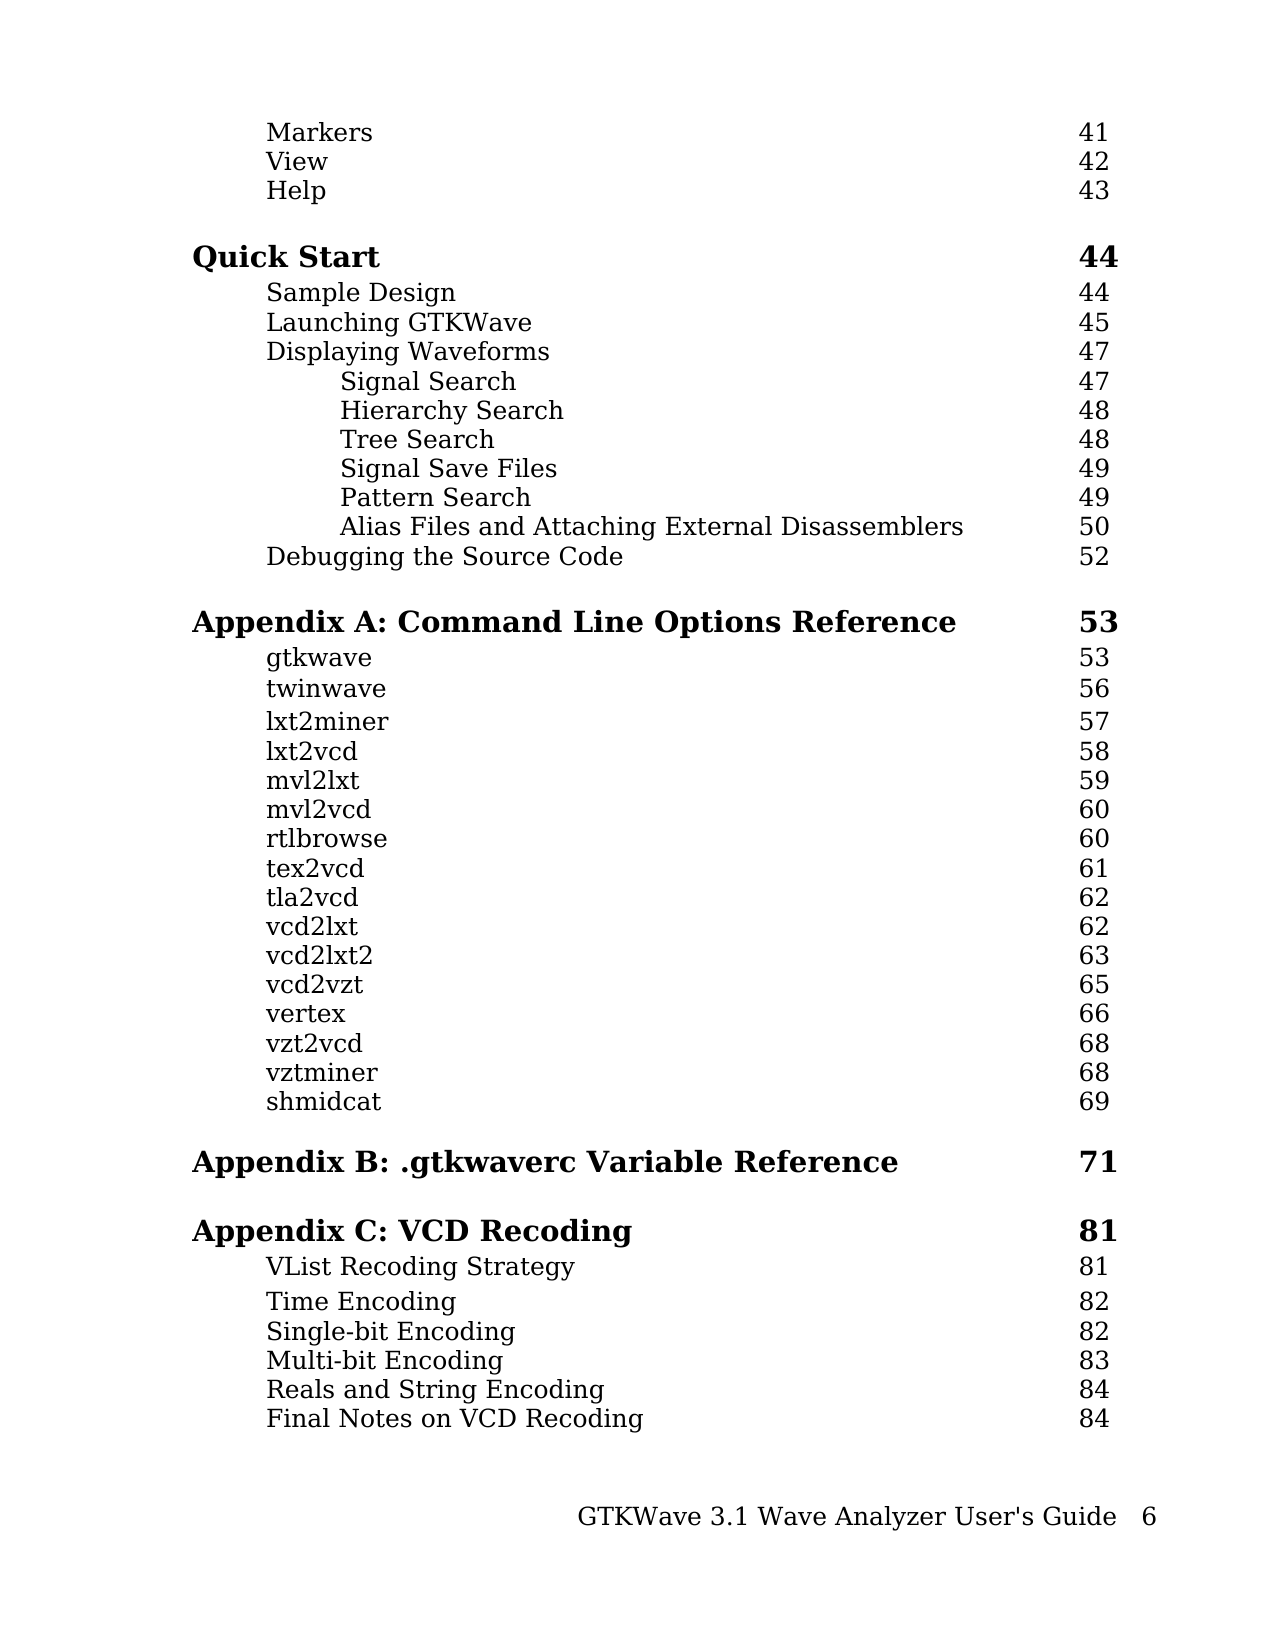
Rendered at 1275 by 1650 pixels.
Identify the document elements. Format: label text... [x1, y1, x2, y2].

text mvl2lxt 59 [118, 766, 1157, 796]
text Appendix B: .gtkwaverc Variable Reference 71 [118, 1146, 1157, 1180]
text Debugging the Source Code 52 [118, 542, 1157, 571]
text Markers 40 [118, 118, 1157, 147]
text vzt2vcd 68 [118, 1029, 1157, 1058]
text lxt2vcd 58 [118, 737, 1157, 766]
text vcd2lxt 62 [118, 912, 1157, 941]
text View 40 [118, 147, 1157, 176]
text Single-bit Encoding 82 [118, 1317, 1157, 1346]
text vcd2vzt 65 [118, 971, 1157, 1000]
text mvl2vcd 60 [118, 796, 1157, 825]
text vztminer 68 [118, 1058, 1157, 1087]
text Help 42 [118, 176, 1157, 206]
text tla2vcd 62 [118, 883, 1157, 912]
text Launching GTKWave 44 [118, 308, 1157, 338]
text twinwave 56 [118, 674, 1157, 703]
text Reals and String Encoding 84 [118, 1375, 1157, 1404]
text Multi-bit Encoding 83 [118, 1346, 1157, 1375]
text Alias Files and Attaching External Disassemblers 50 [118, 513, 1157, 542]
text tex2vcd 61 [118, 854, 1157, 883]
text Sample Design 43 [118, 274, 1157, 308]
text Time Encoding 82 [118, 1283, 1157, 1317]
text Hierarchy Search 48 [118, 396, 1157, 425]
text Pattern Search 49 [118, 483, 1157, 513]
text VList Recoding Strategy 81 [118, 1248, 1157, 1283]
text Tree Search 48 [118, 425, 1157, 454]
text Displaying Waveforms 47 [118, 338, 1157, 367]
text rtlbrowse 60 [118, 825, 1157, 854]
text Signal Search 47 [118, 367, 1157, 396]
text gtkwave 53 [118, 639, 1157, 674]
text Signal Save Files 49 [118, 454, 1157, 483]
text Appendix A: Command Line Options Reference 53 [118, 605, 1157, 639]
text vertex 66 [118, 1000, 1157, 1029]
text Appendix C: VCD Recoding 81 [118, 1214, 1157, 1248]
text Quick Start 43 [118, 240, 1157, 274]
text vcd2lxt2 63 [118, 941, 1157, 971]
text lxt2miner 57 [118, 703, 1157, 737]
text shmidcat 69 [118, 1087, 1157, 1116]
text Final Notes on VCD Recoding 84 [118, 1404, 1157, 1433]
